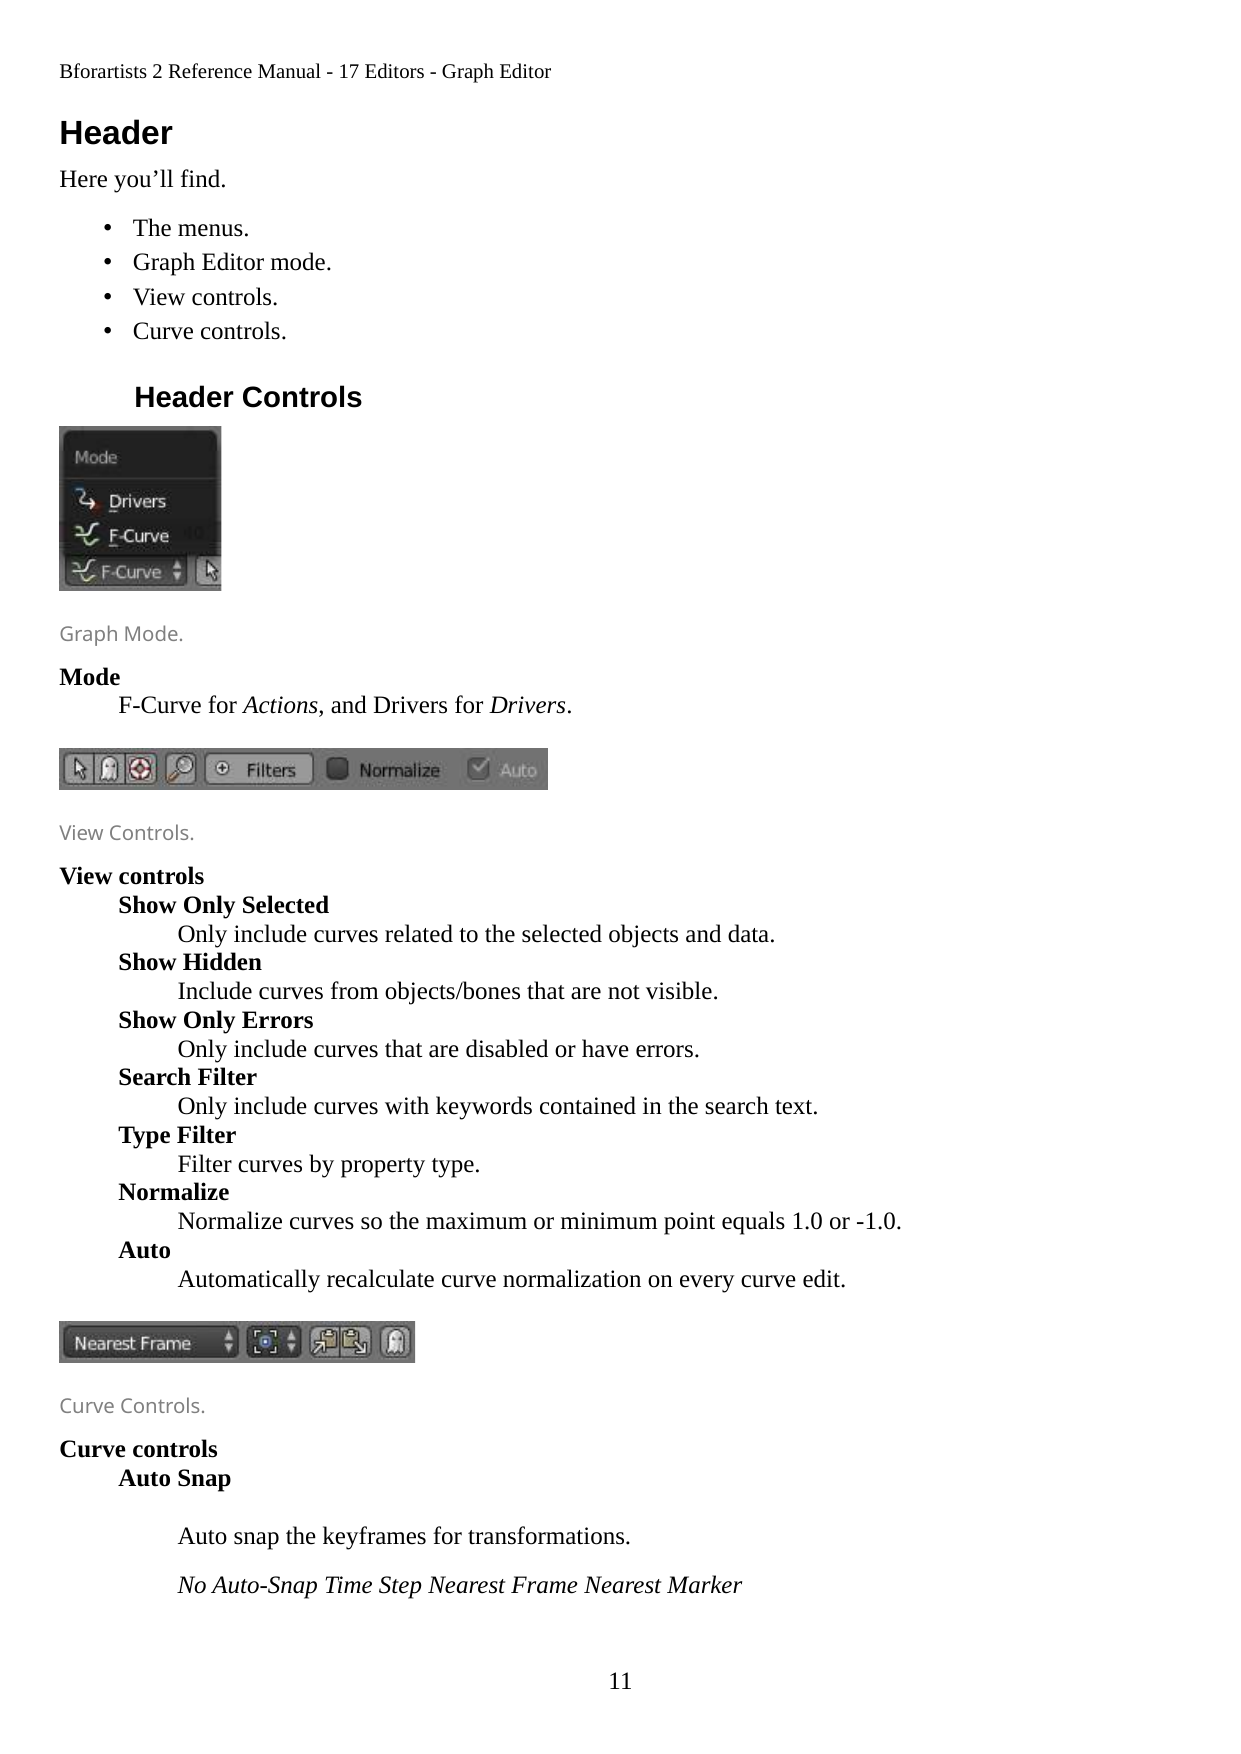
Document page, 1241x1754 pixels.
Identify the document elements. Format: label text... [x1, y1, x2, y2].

list Only include curves related to the selected objects and data. [177, 919, 1181, 947]
list Curve controls. [103, 316, 1181, 345]
subtitle Search Filter [118, 1062, 1181, 1091]
list Graph Editor mode. [103, 247, 1181, 276]
picture [59, 1321, 416, 1363]
subtitle Show Only Selected [118, 890, 1181, 919]
subtitle Curve controls [59, 1434, 1181, 1463]
list Include curves from objects/bones that are not visible. [177, 976, 1181, 1005]
subtitle Mode [59, 662, 1181, 691]
list F-Curve for Actions, and Drivers for Drivers. [118, 691, 1181, 719]
subtitle Auto [118, 1235, 1181, 1264]
subtitle Normalize [118, 1177, 1181, 1206]
list View controls. [103, 282, 1181, 311]
text Auto snap the keyframes for transformations. [177, 1521, 1181, 1550]
picture [59, 748, 548, 790]
list Normalize curves so the maximum or minimum point equals 1.0 or -1.0. [177, 1206, 1181, 1235]
subtitle Header [59, 113, 1181, 151]
text Curve Controls. [59, 1388, 1181, 1419]
subtitle Auto Snap [118, 1463, 1181, 1492]
list Automatically recalculate curve normalization on every curve edit. [177, 1264, 1181, 1292]
subtitle Show Only Errors [118, 1005, 1181, 1034]
text Here you’ll find. [59, 164, 1181, 192]
list The menus. [103, 213, 1181, 242]
text Graph Mode. [59, 616, 1181, 647]
subtitle View controls [59, 861, 1181, 890]
subtitle Type Filter [118, 1120, 1181, 1149]
picture [59, 426, 222, 591]
list Only include curves with keywords contained in the search text. [177, 1091, 1181, 1120]
text No Auto-Snap Time Step Nearest Frame Nearest Marker [177, 1570, 1181, 1599]
list Only include curves that are disabled or have errors. [177, 1034, 1181, 1062]
subtitle Header Controls [59, 380, 1181, 414]
subtitle Show Hidden [118, 947, 1181, 976]
list Filter curves by property type. [177, 1149, 1181, 1177]
text View Controls. [59, 815, 1181, 847]
